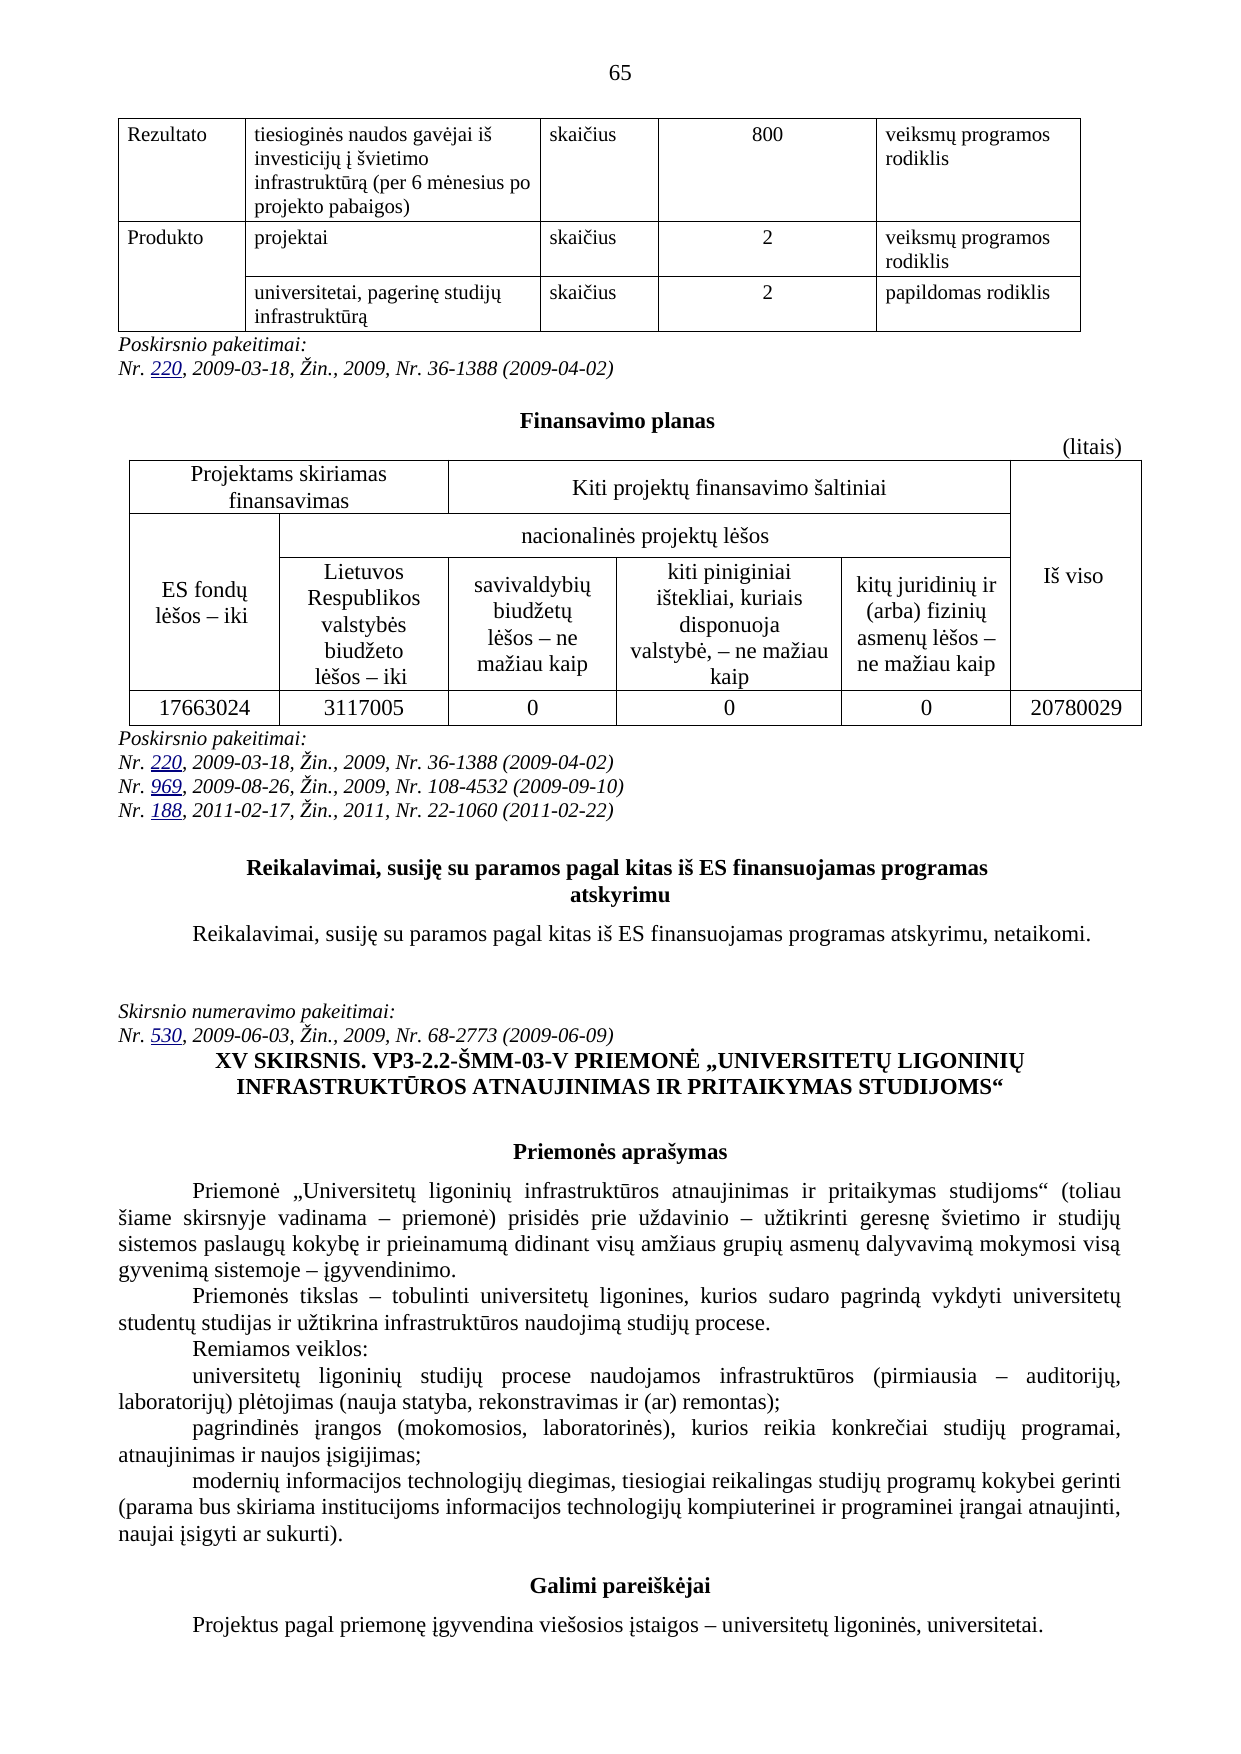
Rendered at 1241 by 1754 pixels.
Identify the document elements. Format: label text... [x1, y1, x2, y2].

text modernių informacijos technologijų diegimas, tiesiogiai reikalingas studijų programų kokybei gerinti (parama bus skiriama institucijoms informacijos technologijų kompiuterinei ir programinei įrangai atnaujinti, naujai įsigyti ar sukurti). [118, 1467, 1122, 1546]
text Nr. 220, 2009-03-18, Žin., 2009, Nr. 36-1388 (2009-04-02) [118, 356, 1122, 380]
table_cell tiesioginės naudos gavėjai iš investicijų į švietimo infrastruktūrą (per 6 mėnesius po projekto pabaigos) [246, 119, 540, 221]
table_cell kitų juridinių ir (arba) fizinių asmenų lėšos – ne mažiau kaip [842, 558, 1010, 690]
text Finansavimo planas [118, 407, 1122, 433]
text Priemonės aprašymas [118, 1138, 1122, 1165]
table_cell 3117005 [280, 691, 448, 724]
table_cell 17663024 [130, 691, 279, 724]
table_cell 0 [449, 691, 616, 724]
text Poskirsnio pakeitimai: [118, 726, 1122, 749]
text universitetų ligoninių studijų procese naudojamos infrastruktūros (pirmiausia – auditorijų, laboratorijų) plėtojimas (nauja statyba, rekonstravimas ir (ar) remontas); [118, 1362, 1122, 1414]
text Reikalavimai, susiję su paramos pagal kitas iš ES finansuojamas programas atskyrimu [118, 854, 1122, 907]
text (litais) [118, 433, 1122, 459]
table_cell 0 [842, 691, 1010, 724]
table_header Projektams skiriamas finansavimas [130, 461, 448, 513]
text Remiamos veiklos: [118, 1335, 1122, 1362]
table_cell 0 [617, 691, 841, 724]
text Priemonės tikslas – tobulinti universitetų ligonines, kurios sudaro pagrindą vykdyti universitetų studentų studijas ir užtikrina infrastruktūros naudojimą studijų procese. [118, 1283, 1122, 1335]
text Projektus pagal priemonę įgyvendina viešosios įstaigos – universitetų ligoninės, universitetai. [118, 1611, 1122, 1638]
text Nr. 530, 2009-06-03, Žin., 2009, Nr. 68-2773 (2009-06-09) [118, 1023, 1122, 1047]
table_cell Lietuvos Respublikos valstybės biudžeto lėšos – iki [280, 558, 448, 690]
text Poskirsnio pakeitimai: [118, 332, 1122, 356]
table_cell nacionalinės projektų lėšos [280, 514, 1010, 557]
table_cell 2 [659, 222, 876, 276]
subtitle XV SKIRSNIS. VP3-2.2-ŠMM-03-V PRIEMONĖ „UNIVERSITETŲ LIGONINIŲ INFRASTRUKTŪROS ATNAUJINIMAS IR PRITAIKYMAS STUDIJOMS“ [118, 1047, 1122, 1099]
text Nr. 188, 2011-02-17, Žin., 2011, Nr. 22-1060 (2011-02-22) [118, 798, 1122, 822]
table_header Kiti projektų finansavimo šaltiniai [449, 461, 1010, 513]
text Reikalavimai, susiję su paramos pagal kitas iš ES finansuojamas programas atskyrimu, netaikomi. [118, 919, 1122, 946]
table_cell kiti piniginiai ištekliai, kuriais disponuoja valstybė, – ne mažiau kaip [617, 558, 841, 690]
table_cell 800 [659, 119, 876, 221]
table_cell savivaldybių biudžetų lėšos – ne mažiau kaip [449, 558, 616, 690]
text Skirsnio numeravimo pakeitimai: [118, 999, 1122, 1023]
text Priemonė „Universitetų ligoninių infrastruktūros atnaujinimas ir pritaikymas studijoms“ (toliau šiame skirsnyje vadinama – priemonė) prisidės prie uždavinio – užtikrinti geresnę švietimo ir studijų sistemos paslaugų kokybę ir prieinamumą didinant visų amžiaus grupių asmenų dalyvavimą mokymosi visą gyvenimą sistemoje – įgyvendinimo. [118, 1177, 1122, 1283]
table_cell ES fondų lėšos – iki [130, 514, 279, 690]
table_cell 20780029 [1011, 691, 1141, 724]
table_cell papildomas rodiklis [877, 277, 1080, 331]
table_cell skaičius [541, 277, 658, 331]
text Nr. 220, 2009-03-18, Žin., 2009, Nr. 36-1388 (2009-04-02) [118, 749, 1122, 774]
table_cell 2 [659, 277, 876, 331]
table_cell Rezultato [119, 119, 245, 221]
table_header Iš viso [1011, 461, 1141, 690]
table_cell skaičius [541, 119, 658, 221]
table_cell projektai [246, 222, 540, 276]
text pagrindinės įrangos (mokomosios, laboratorinės), kurios reikia konkrečiai studijų programai, atnaujinimas ir naujos įsigijimas; [118, 1414, 1122, 1467]
table_cell universitetai, pagerinę studijų infrastruktūrą [246, 277, 540, 331]
table_cell veiksmų programos rodiklis [877, 119, 1080, 221]
table_cell skaičius [541, 222, 658, 276]
table_cell veiksmų programos rodiklis [877, 222, 1080, 276]
text Galimi pareiškėjai [118, 1572, 1122, 1599]
text Nr. 969, 2009-08-26, Žin., 2009, Nr. 108-4532 (2009-09-10) [118, 774, 1122, 798]
table_cell Produkto [119, 222, 245, 331]
